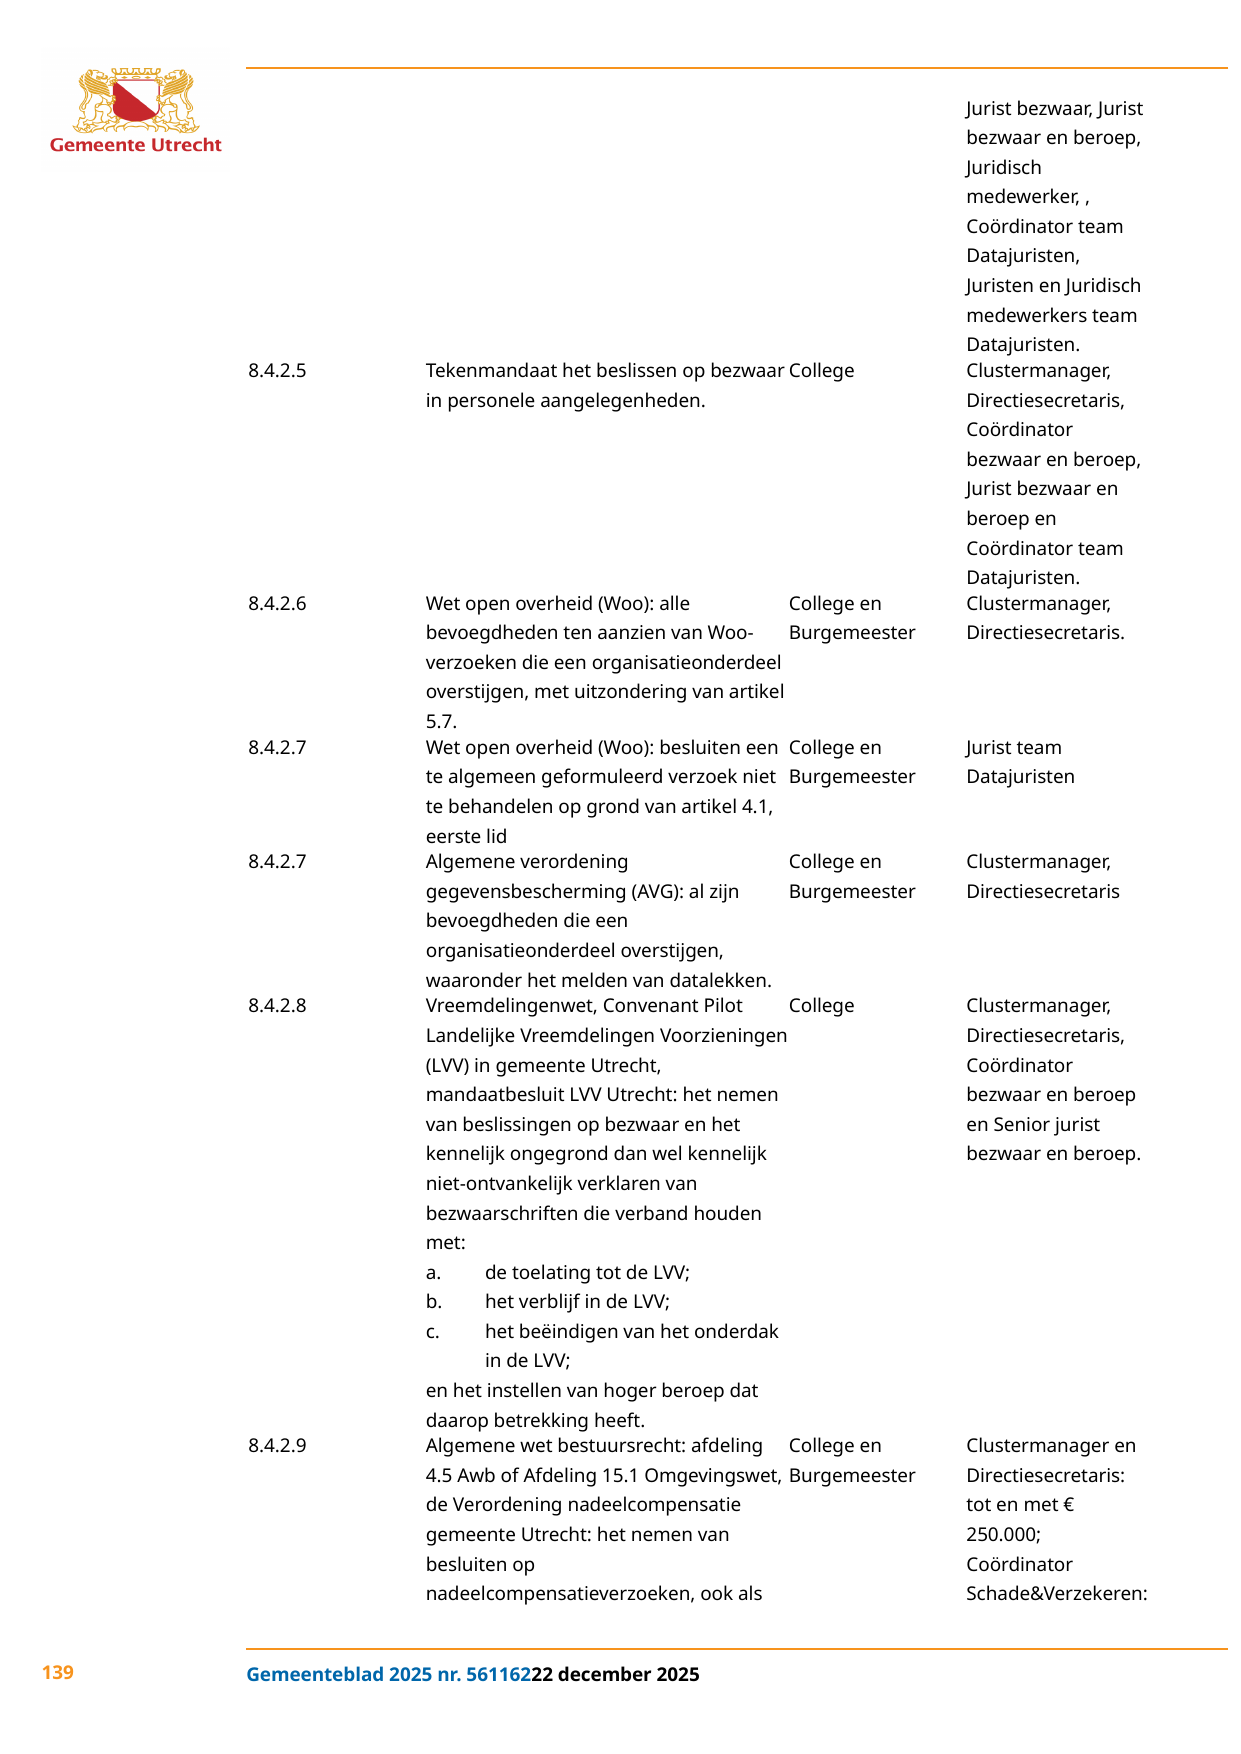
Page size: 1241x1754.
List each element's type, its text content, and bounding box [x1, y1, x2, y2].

table_cell Tekenmandaat het beslissen op bezwaar in personele aangelegenheden. [426, 357, 789, 590]
table_cell Vreemdelingenwet, Convenant Pilot Landelijke Vreemdelingen Voorzieningen (LVV) in gemeente Utrecht, mandaatbesluit LVV Utrecht: het nemen van beslissingen op bezwaar en het kennelijk ongegrond dan wel kennelijk niet-ontvankelijk verklaren van bezwaarschriften die verband houden met: de toelating tot de LVV; het verblijf in de LVV; het beëindigen van het onderdak in de LVV; en het instellen van hoger beroep dat daarop betrekking heeft. [426, 993, 789, 1432]
table_cell College en Burgemeester [789, 734, 966, 848]
table_cell Algemene wet bestuursrecht: afdeling 4.5 Awb of Afdeling 15.1 Omgevingswet, de Verordening nadeelcompensatie gemeente Utrecht: het nemen van besluiten op nadeelcompensatieverzoeken, ook als [426, 1433, 789, 1606]
table_cell 8.4.2.9 [248, 1433, 426, 1606]
table_cell Algemene verordening gegevensbescherming (AVG): al zijn bevoegdheden die een organisatieonderdeel overstijgen, waaronder het melden van datalekken. [426, 849, 789, 993]
table_cell [426, 95, 789, 357]
table_cell College [789, 993, 966, 1432]
table_cell 8.4.2.6 [248, 590, 426, 734]
table_cell [248, 95, 426, 357]
table_cell [789, 95, 966, 357]
table_cell Clustermanager, Directiesecretaris, Coördinator bezwaar en beroep, Jurist bezwaar en beroep en Coördinator team Datajuristen. [966, 357, 1152, 590]
table_cell 8.4.2.7 [248, 849, 426, 993]
table_cell Clustermanager en Directiesecretaris: tot en met € 250.000; Coördinator Schade&Verzekeren: [966, 1433, 1152, 1606]
table_cell Wet open overheid (Woo): besluiten een te algemeen geformuleerd verzoek niet te behandelen op grond van artikel 4.1, eerste lid [426, 734, 789, 848]
table_cell 8.4.2.5 [248, 357, 426, 590]
table_cell College en Burgemeester [789, 849, 966, 993]
table_cell College [789, 357, 966, 590]
table_cell 8.4.2.7 [248, 734, 426, 848]
table_cell Jurist bezwaar, Jurist bezwaar en beroep, Juridisch medewerker, , Coördinator team Datajuristen, Juristen en Juridisch medewerkers team Datajuristen. [966, 95, 1152, 357]
picture [41, 47, 231, 172]
table_cell Wet open overheid (Woo): alle bevoegdheden ten aanzien van Woo-verzoeken die een organisatieonderdeel overstijgen, met uitzondering van artikel 5.7. [426, 590, 789, 734]
table_cell Clustermanager, Directiesecretaris, Coördinator bezwaar en beroep en Senior jurist bezwaar en beroep. [966, 993, 1152, 1432]
table_cell College en Burgemeester [789, 590, 966, 734]
table_cell College en Burgemeester [789, 1433, 966, 1606]
table_cell Jurist team Datajuristen [966, 734, 1152, 848]
table_cell Clustermanager, Directiesecretaris. [966, 590, 1152, 734]
table_cell Clustermanager, Directiesecretaris [966, 849, 1152, 993]
table_cell 8.4.2.8 [248, 993, 426, 1432]
